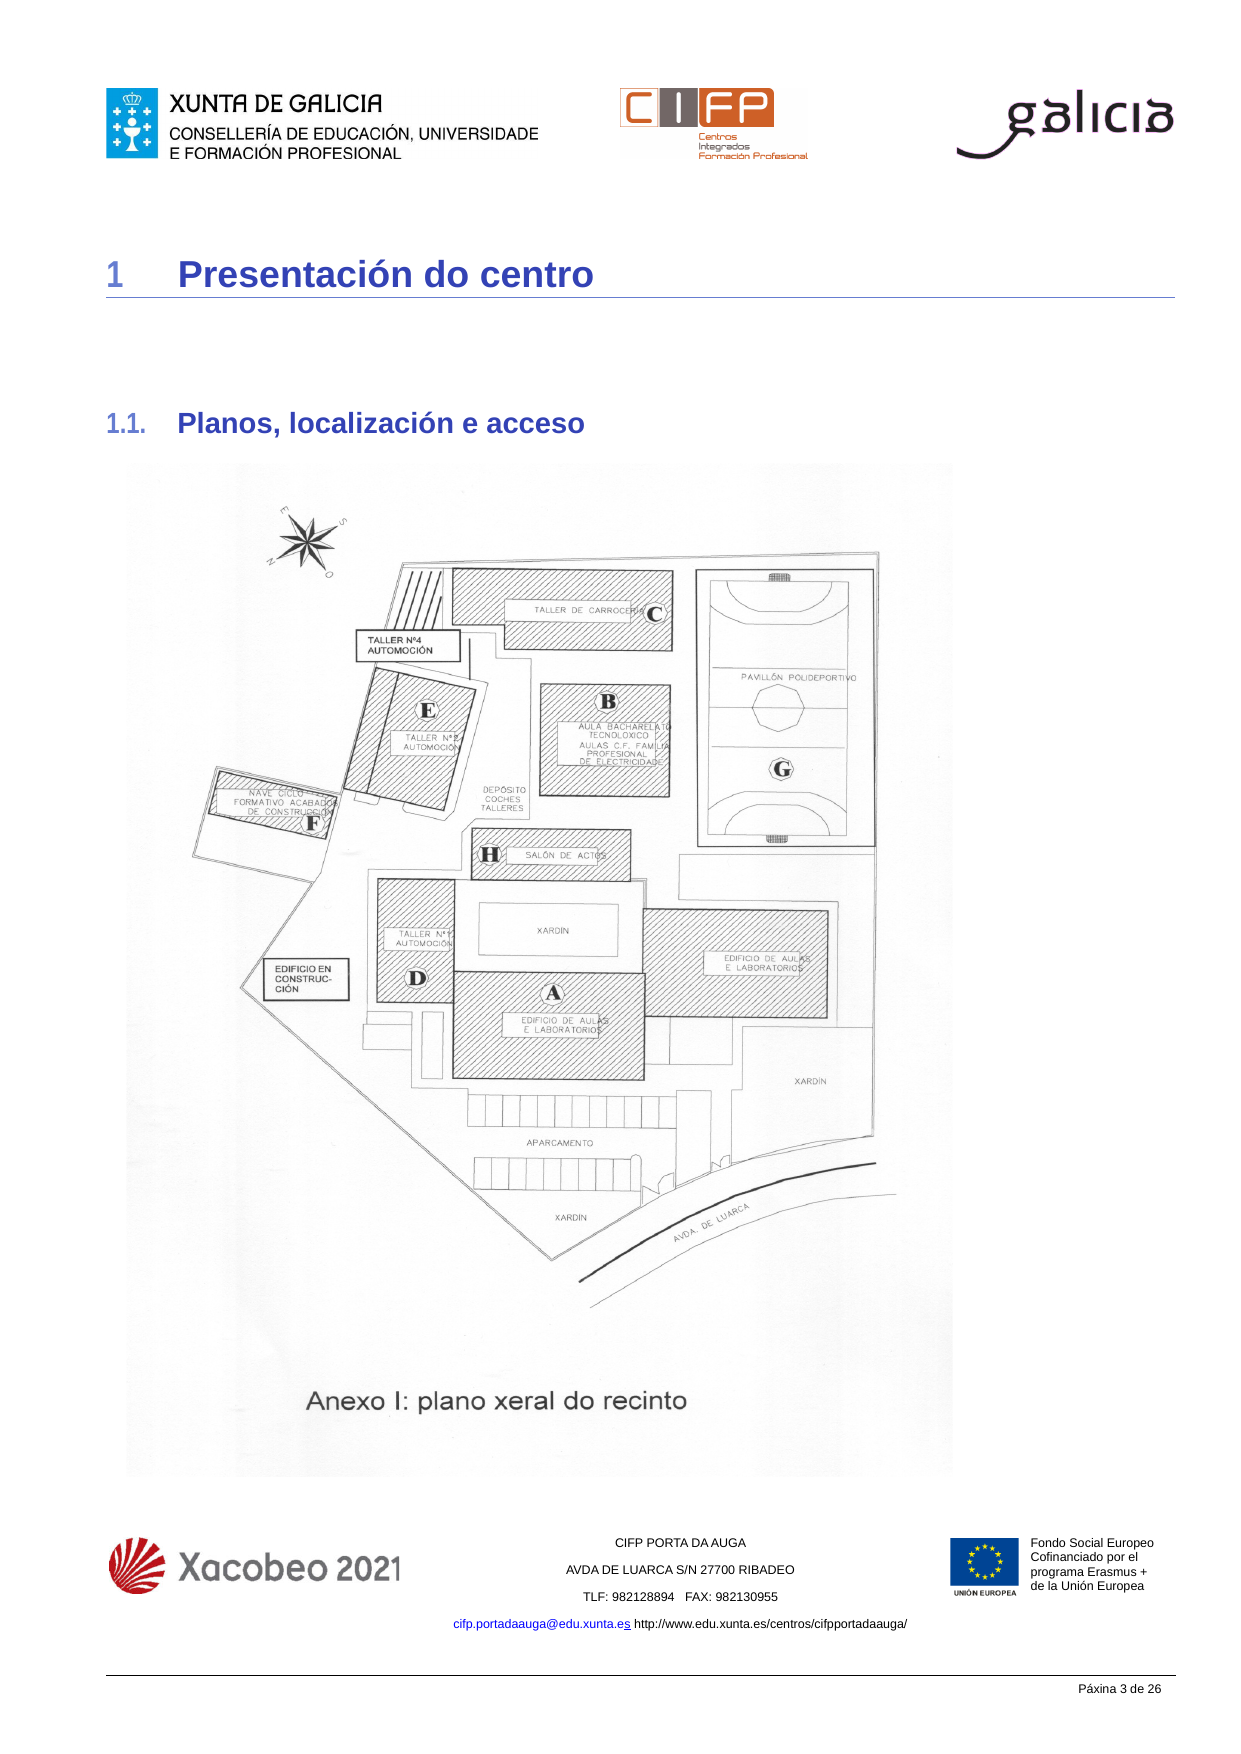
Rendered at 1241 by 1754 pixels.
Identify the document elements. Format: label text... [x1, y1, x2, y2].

picture [950, 1538, 1019, 1598]
picture [129, 108, 136, 114]
picture [124, 118, 140, 151]
picture [126, 463, 953, 1477]
picture [620, 88, 808, 159]
subtitle Presentación do centro [106, 252, 1175, 297]
picture [144, 108, 151, 115]
picture [954, 88, 1176, 160]
picture [109, 1537, 400, 1594]
picture [129, 99, 140, 105]
picture [113, 107, 120, 115]
picture [129, 93, 140, 97]
subtitle Planos, localización e acceso [106, 406, 1175, 439]
picture [156, 88, 538, 159]
picture [114, 139, 120, 146]
picture [144, 124, 151, 130]
